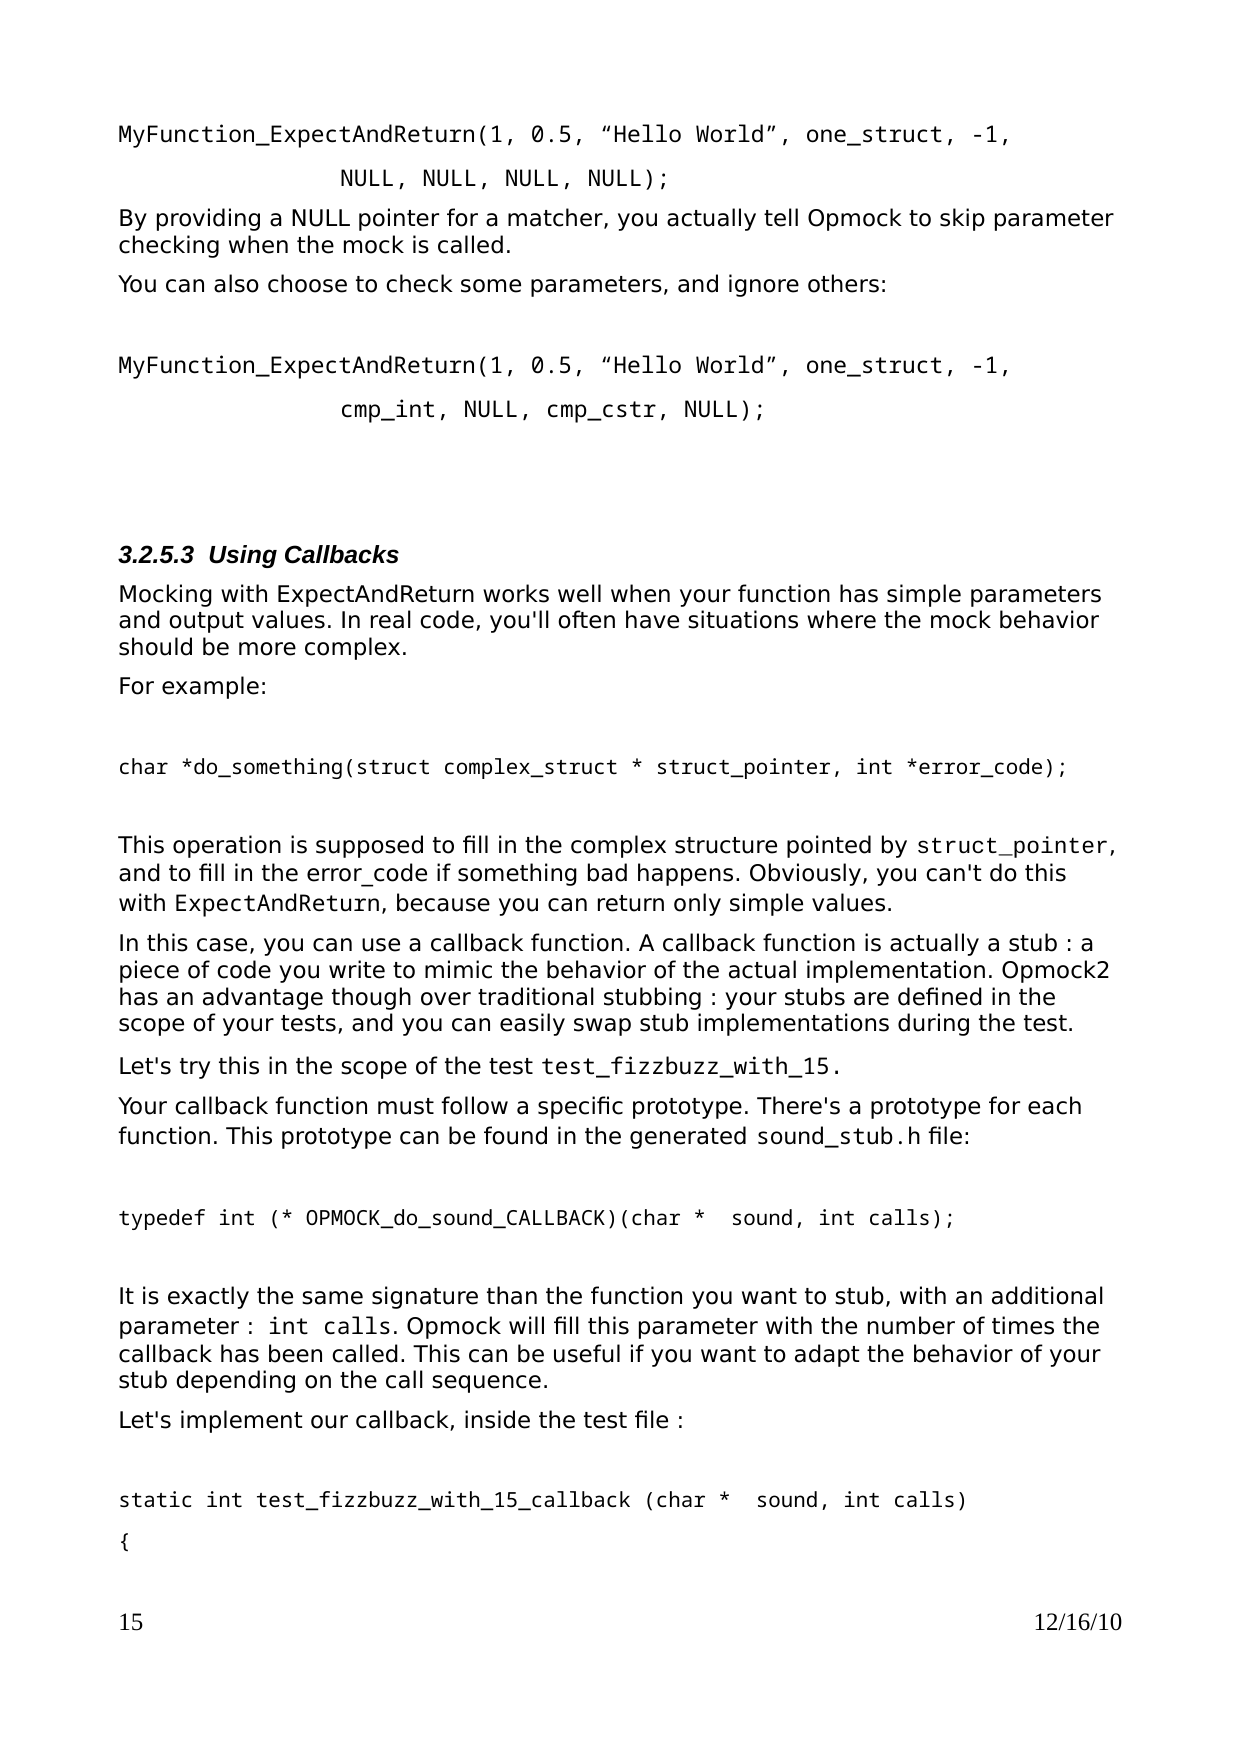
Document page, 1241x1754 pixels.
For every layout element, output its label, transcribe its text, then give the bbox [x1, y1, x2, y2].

text { [118, 1526, 1122, 1554]
text cmp_int, NULL, cmp_cstr, NULL); [118, 393, 1122, 424]
subtitle Using Callbacks [118, 540, 1122, 568]
text static int test_fizzbuzz_with_15_callback (char * sound, int calls) [118, 1485, 1122, 1514]
text MyFunction_ExpectAndReturn(1, 0.5, “Hello World”, one_struct, -1, [118, 118, 1122, 149]
text typedef int (* OPMOCK_do_sound_CALLBACK)(char * sound, int calls); [118, 1203, 1122, 1231]
text MyFunction_ExpectAndReturn(1, 0.5, “Hello World”, one_struct, -1, [118, 349, 1122, 380]
text Mocking with ExpectAndReturn works well when your function has simple parameters and output values. In real code, you'll often have situations where the mock behavior should be more complex. [118, 581, 1122, 661]
text In this case, you can use a callback function. A callback function is actually a stub : a piece of code you write to mimic the behavior of the actual implementation. Opmock2 has an advantage though over traditional stubbing : your stubs are defined in the scope of your tests, and you can easily swap stub implementations during the test. [118, 930, 1122, 1037]
text Let's implement our callback, inside the test file : [118, 1407, 1122, 1433]
text This operation is supposed to fill in the complex structure pointed by struct_pointer, and to fill in the error_code if something bad happens. Obviously, you can't do this with ExpectAndReturn, because you can return only simple values. [118, 832, 1122, 918]
text By providing a NULL pointer for a matcher, you actually tell Opmock to skip parameter checking when the mock is called. [118, 206, 1122, 259]
text It is exactly the same signature than the function you want to stub, with an additional parameter : int calls. Opmock will fill this parameter with the number of times the callback has been called. This can be useful if you want to adapt the behavior of your stub depending on the call sequence. [118, 1283, 1122, 1394]
text char *do_something(struct complex_struct * struct_pointer, int *error_code); [118, 752, 1122, 780]
text Let's try this in the scope of the test test_fizzbuzz_with_15. [118, 1049, 1122, 1081]
text You can also choose to check some parameters, and ignore others: [118, 271, 1122, 298]
text Your callback function must follow a specific prototype. There's a prototype for each function. This prototype can be found in the generated sound_stub.h file: [118, 1093, 1122, 1151]
text NULL, NULL, NULL, NULL); [118, 162, 1122, 193]
text For example: [118, 673, 1122, 700]
